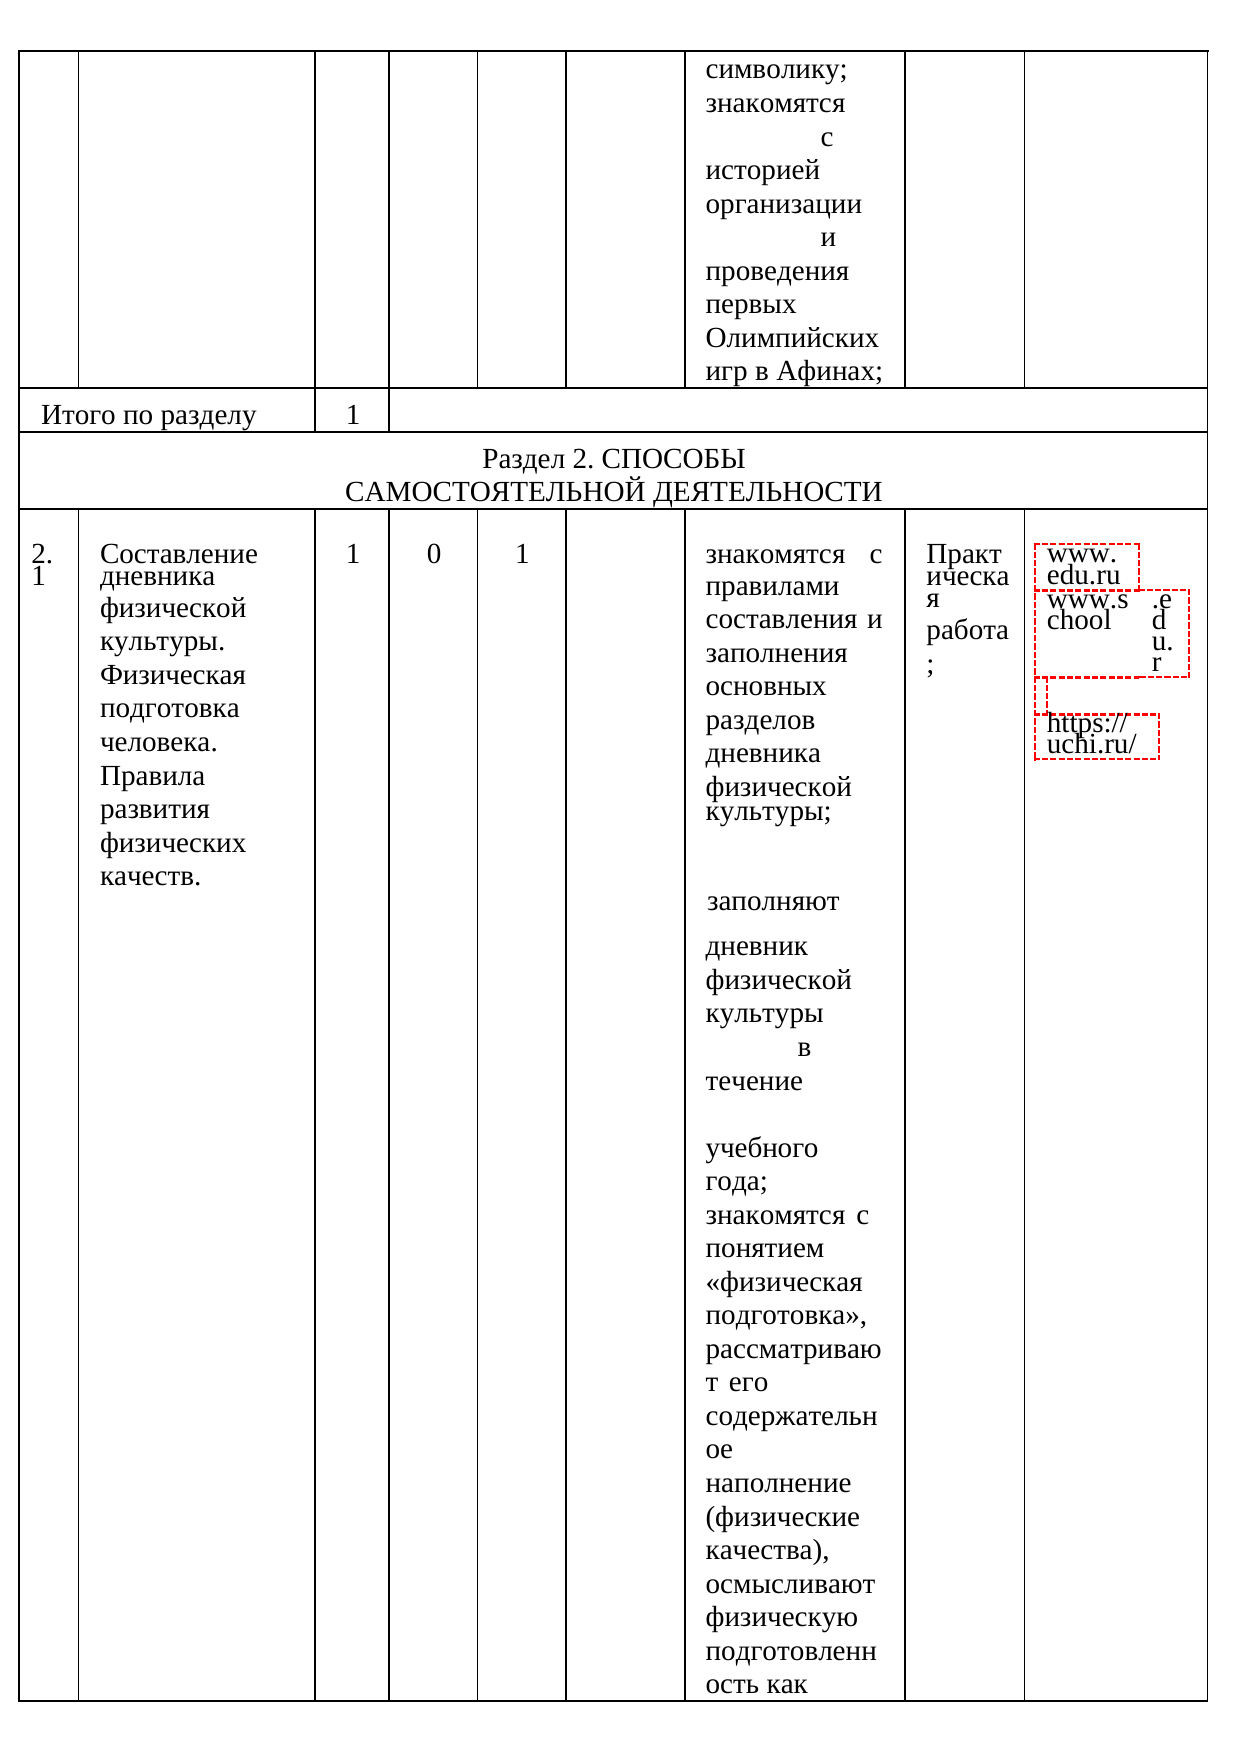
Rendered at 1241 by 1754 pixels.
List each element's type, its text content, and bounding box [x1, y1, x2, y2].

table_cell [316, 52, 388, 387]
table_cell [906, 510, 1024, 543]
table_cell 2.1 [20, 543, 78, 892]
table_cell [906, 52, 1024, 387]
table_cell заполняют [686, 892, 904, 927]
table_cell www.edu.ru [1035, 543, 1139, 589]
table_cell [316, 927, 388, 1700]
table_cell [1025, 52, 1207, 387]
table_cell [79, 892, 314, 927]
table_cell Практическая работа; [906, 543, 1024, 892]
table_cell [1189, 676, 1207, 713]
table_cell [478, 927, 565, 1700]
table_cell [390, 52, 477, 387]
table_cell [686, 510, 904, 543]
table_cell [1139, 543, 1207, 589]
table_cell [20, 52, 78, 387]
table_cell [316, 892, 388, 927]
table_cell дневник физической культуры в течение учебного года; знакомятся с понятием «физическая подготовка», рассматривают его содержательное наполнение (физические качества), осмысливают физическую подготовленность как [686, 927, 904, 1700]
table_cell u [1035, 676, 1047, 713]
table_cell [906, 892, 1024, 927]
table_cell .edu.r [1139, 589, 1188, 676]
table_cell [390, 892, 477, 927]
table_cell [1047, 676, 1188, 713]
table_cell Раздел 2. СПОСОБЫ САМОСТОЯТЕЛЬНОЙ ДЕЯТЕЛЬНОСТИ [20, 433, 1207, 508]
table_cell [390, 927, 477, 1700]
table_cell [20, 927, 78, 1700]
table_cell [1189, 589, 1207, 676]
table_cell [1025, 543, 1034, 758]
table_cell [79, 52, 314, 387]
table_cell [567, 510, 684, 1700]
table_cell [1025, 510, 1207, 543]
table_cell Итого по разделу [20, 389, 314, 431]
table_cell [567, 52, 684, 387]
table_cell [390, 510, 477, 543]
table_cell [906, 927, 1024, 1700]
table_cell знакомятся с правилами составления и заполнения основных разделов дневника физической культуры; [686, 543, 904, 892]
table_cell 0 [390, 543, 477, 892]
table_cell [79, 927, 314, 1700]
table_cell символику; знакомятся с историей организации и проведения первых Олимпийских игр в Афинах; [686, 52, 904, 387]
table_cell 1 [316, 543, 388, 892]
table_cell 1 [316, 389, 388, 431]
table_cell [390, 389, 1207, 431]
table_cell [478, 892, 565, 927]
table_cell [478, 510, 565, 543]
table_cell [20, 892, 78, 927]
table_cell Составление дневника физической культуры. Физическая подготовка человека. Правила развития физических качеств. [79, 543, 314, 892]
table_cell www.school [1035, 589, 1139, 676]
table_cell [79, 510, 314, 543]
table_cell [1025, 758, 1207, 1700]
table_cell [478, 52, 565, 387]
table_cell [1159, 713, 1207, 758]
table_cell [20, 510, 78, 543]
table_cell https://uchi.ru/ [1035, 713, 1158, 758]
table_cell [316, 510, 388, 543]
table_cell 1 [478, 543, 565, 892]
